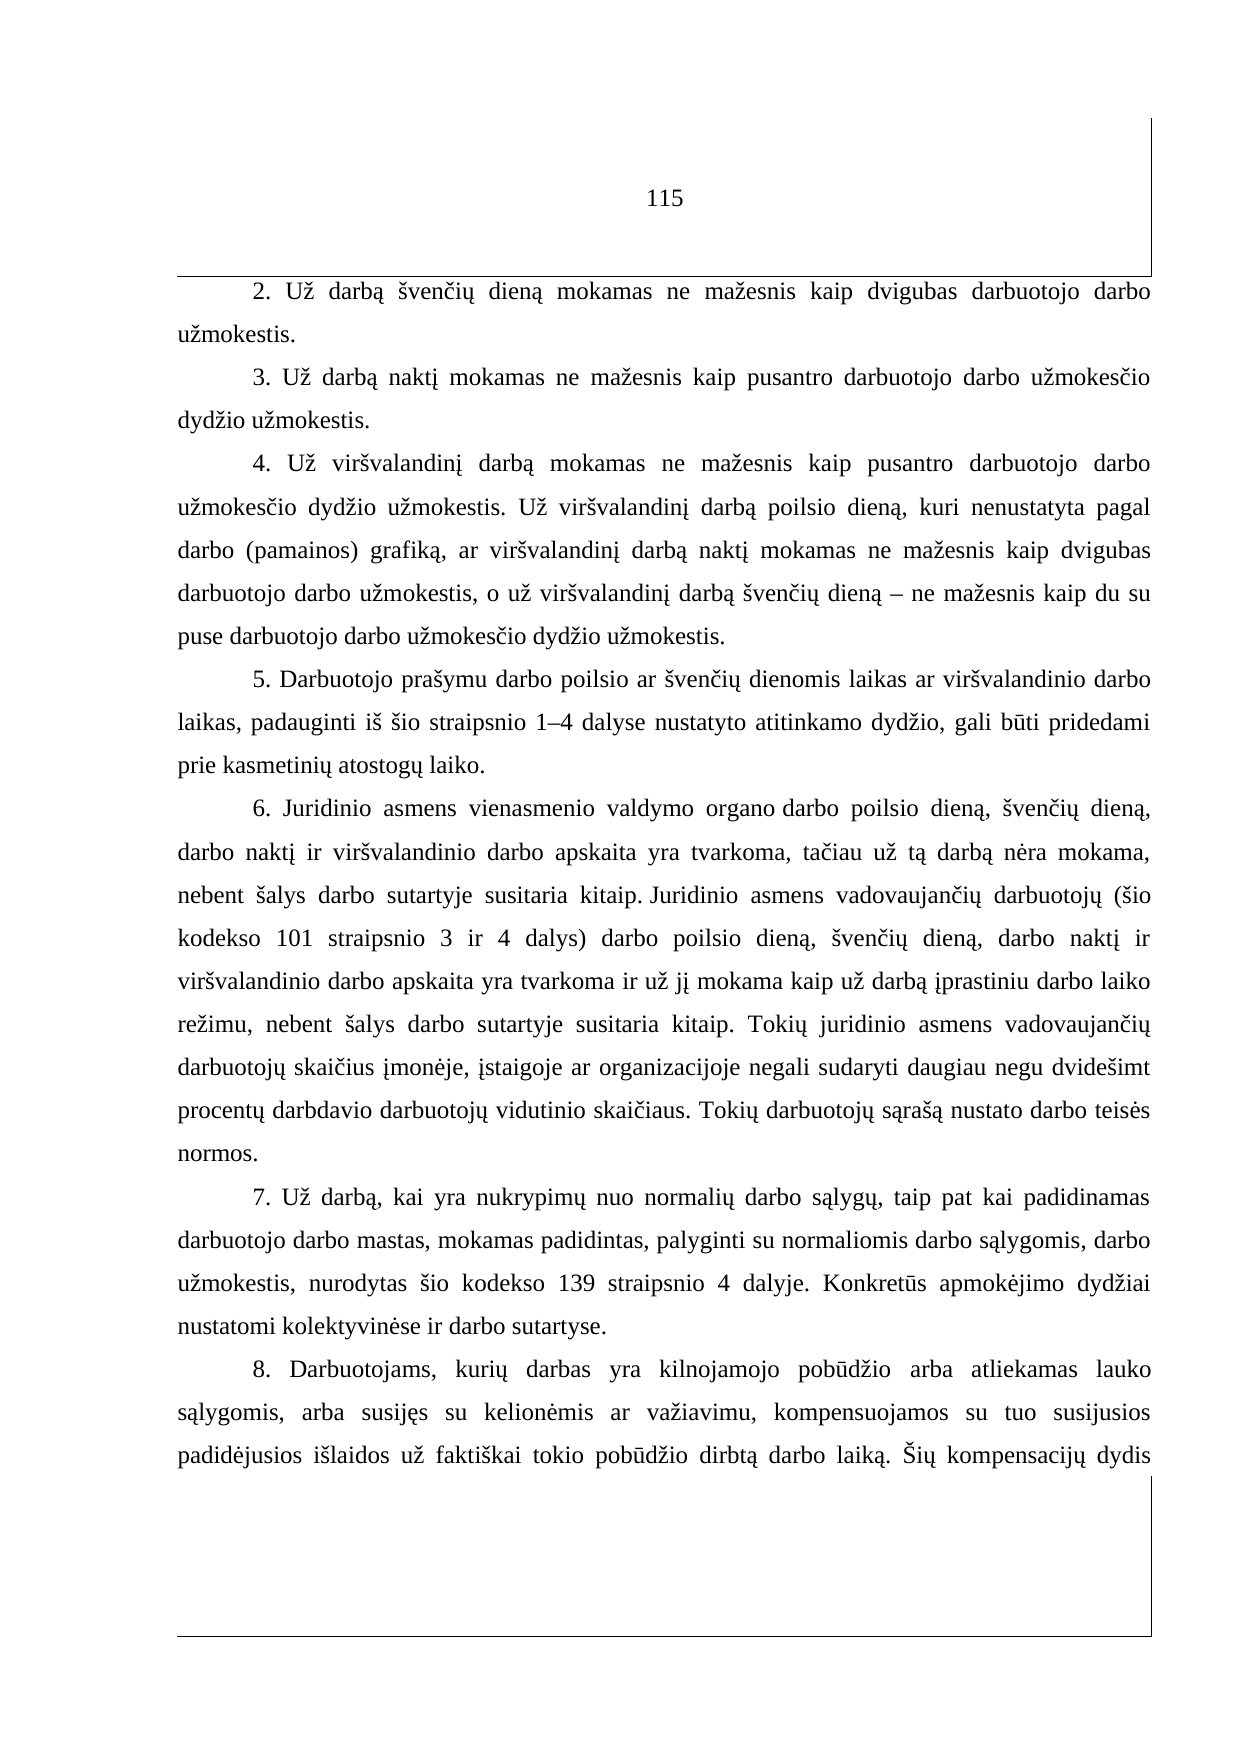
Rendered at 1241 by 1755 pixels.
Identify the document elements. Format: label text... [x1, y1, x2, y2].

text 2. Už darbą švenčių dieną mokamas ne mažesnis kaip dvigubas darbuotojo darbo užmokestis. [177, 276, 1152, 348]
text 3. Už darbą naktį mokamas ne mažesnis kaip pusantro darbuotojo darbo užmokesčio dydžio užmokestis. [177, 362, 1152, 434]
text 5. Darbuotojo prašymu darbo poilsio ar švenčių dienomis laikas ar viršvalandinio darbo laikas, padauginti iš šio straipsnio 1–4 dalyse nustatyto atitinkamo dydžio, gali būti pridedami prie kasmetinių atostogų laiko. [177, 664, 1152, 779]
text 4. Už viršvalandinį darbą mokamas ne mažesnis kaip pusantro darbuotojo darbo užmokesčio dydžio užmokestis. Už viršvalandinį darbą poilsio dieną, kuri nenustatyta pagal darbo (pamainos) grafiką, ar viršvalandinį darbą naktį mokamas ne mažesnis kaip dvigubas darbuotojo darbo užmokestis, o už viršvalandinį darbą švenčių dieną – ne mažesnis kaip du su puse darbuotojo darbo užmokesčio dydžio užmokestis. [177, 448, 1152, 650]
text 8. Darbuotojams, kurių darbas yra kilnojamojo pobūdžio arba atliekamas lauko sąlygomis, arba susijęs su kelionėmis ar važiavimu, kompensuojamos su tuo susijusios padidėjusios išlaidos už faktiškai tokio pobūdžio dirbtą darbo laiką. Šių kompensacijų dydis [177, 1354, 1152, 1469]
text 7. Už darbą, kai yra nukrypimų nuo normalių darbo sąlygų, taip pat kai padidinamas darbuotojo darbo mastas, mokamas padidintas, palyginti su normaliomis darbo sąlygomis, darbo užmokestis, nurodytas šio kodekso 139 straipsnio 4 dalyje. Konkretūs apmokėjimo dydžiai nustatomi kolektyvinėse ir darbo sutartyse. [177, 1182, 1152, 1340]
text 6. Juridinio asmens vienasmenio valdymo organo darbo poilsio dieną, švenčių dieną, darbo naktį ir viršvalandinio darbo apskaita yra tvarkoma, tačiau už tą darbą nėra mokama, nebent šalys darbo sutartyje susitaria kitaip. Juridinio asmens vadovaujančių darbuotojų (šio kodekso 101 straipsnio 3 ir 4 dalys) darbo poilsio dieną, švenčių dieną, darbo naktį ir viršvalandinio darbo apskaita yra tvarkoma ir už jį mokama kaip už darbą įprastiniu darbo laiko režimu, nebent šalys darbo sutartyje susitaria kitaip. Tokių juridinio asmens vadovaujančių darbuotojų skaičius įmonėje, įstaigoje ar organizacijoje negali sudaryti daugiau negu dvidešimt procentų darbdavio darbuotojų vidutinio skaičiaus. Tokių darbuotojų sąrašą nustato darbo teisės normos. [177, 793, 1152, 1167]
